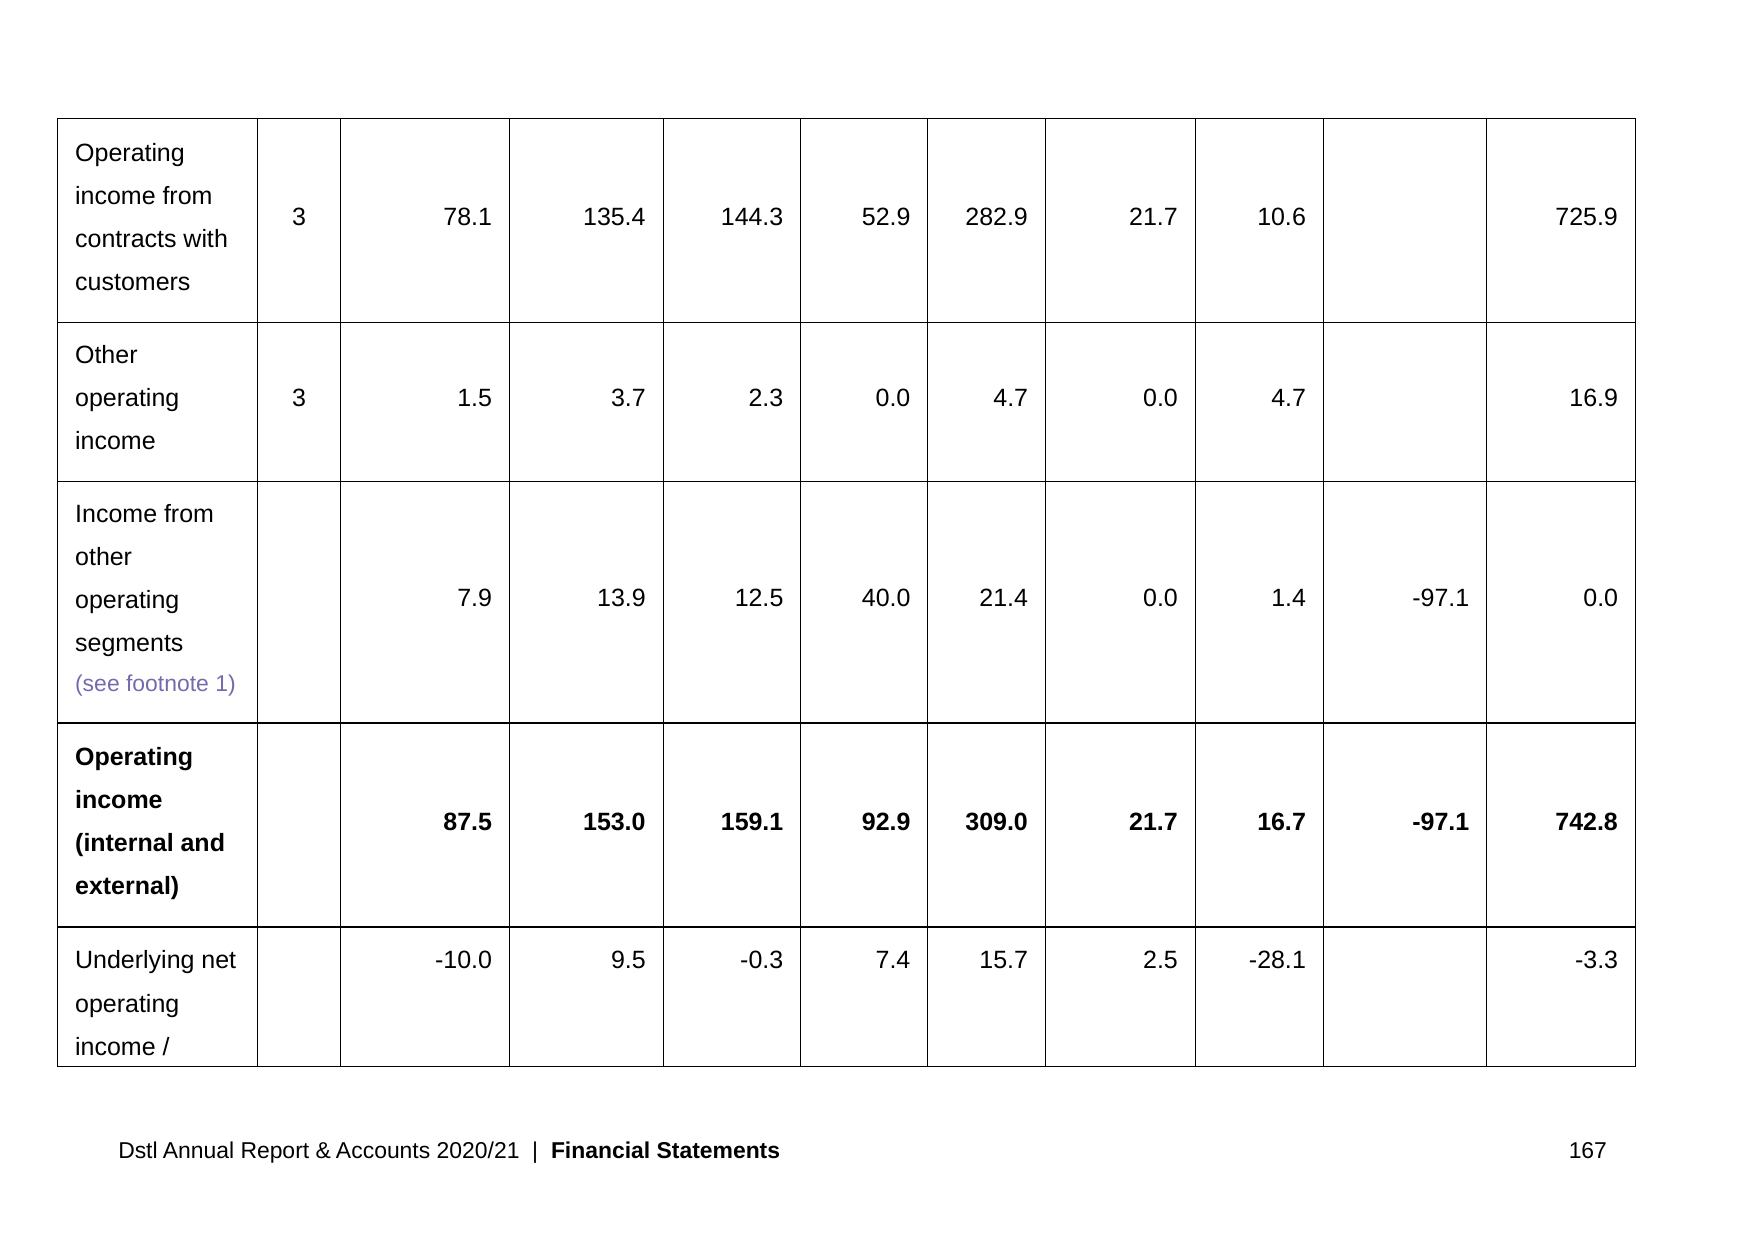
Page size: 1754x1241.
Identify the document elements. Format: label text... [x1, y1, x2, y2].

table_cell 52.9 [801, 119, 927, 322]
table_cell Other operating income [58, 323, 257, 481]
table_cell [258, 724, 340, 926]
table_cell -28.1 [1196, 928, 1323, 1066]
table_cell 144.3 [664, 119, 800, 322]
table_cell -10.0 [341, 928, 509, 1066]
table_cell 742.8 [1487, 724, 1635, 926]
table_cell 3 [258, 323, 340, 481]
table_cell 16.9 [1487, 323, 1635, 481]
table_cell 10.6 [1196, 119, 1323, 322]
table_cell -97.1 [1324, 482, 1486, 722]
table_cell [1324, 928, 1486, 1066]
table_cell -3.3 [1487, 928, 1635, 1066]
table_cell [1324, 119, 1486, 322]
table_cell 153.0 [510, 724, 663, 926]
table_cell 0.0 [801, 323, 927, 481]
table_cell Income from other operating segments (see footnote 1) [58, 482, 257, 722]
table_cell 4.7 [928, 323, 1045, 481]
table_cell 0.0 [1046, 323, 1195, 481]
table_cell 0.0 [1046, 482, 1195, 722]
table_cell [258, 482, 340, 722]
table_cell -0.3 [664, 928, 800, 1066]
table_cell 21.4 [928, 482, 1045, 722]
table_cell Operating income (internal and external) [58, 724, 257, 926]
table_cell 3.7 [510, 323, 663, 481]
table_cell 159.1 [664, 724, 800, 926]
table_cell 282.9 [928, 119, 1045, 322]
table_cell 92.9 [801, 724, 927, 926]
table_cell 7.9 [341, 482, 509, 722]
table_cell 12.5 [664, 482, 800, 722]
table_cell -97.1 [1324, 724, 1486, 926]
table_cell 3 [258, 119, 340, 322]
table_cell 7.4 [801, 928, 927, 1066]
table_cell 21.7 [1046, 724, 1195, 926]
table_cell Underlying net operating income / [58, 928, 257, 1066]
table_cell 4.7 [1196, 323, 1323, 481]
table_cell 2.3 [664, 323, 800, 481]
table_cell [258, 928, 340, 1066]
table_cell 16.7 [1196, 724, 1323, 926]
table_cell 0.0 [1487, 482, 1635, 722]
table_cell 78.1 [341, 119, 509, 322]
table_cell [1324, 323, 1486, 481]
table_cell 9.5 [510, 928, 663, 1066]
table_cell 40.0 [801, 482, 927, 722]
table_cell 135.4 [510, 119, 663, 322]
table_cell 1.5 [341, 323, 509, 481]
table_cell 15.7 [928, 928, 1045, 1066]
table_cell 725.9 [1487, 119, 1635, 322]
table_cell 87.5 [341, 724, 509, 926]
table_cell 1.4 [1196, 482, 1323, 722]
table_cell 2.5 [1046, 928, 1195, 1066]
table_cell 21.7 [1046, 119, 1195, 322]
table_cell 309.0 [928, 724, 1045, 926]
table_cell Operating income from contracts with customers [58, 119, 257, 322]
table_cell 13.9 [510, 482, 663, 722]
